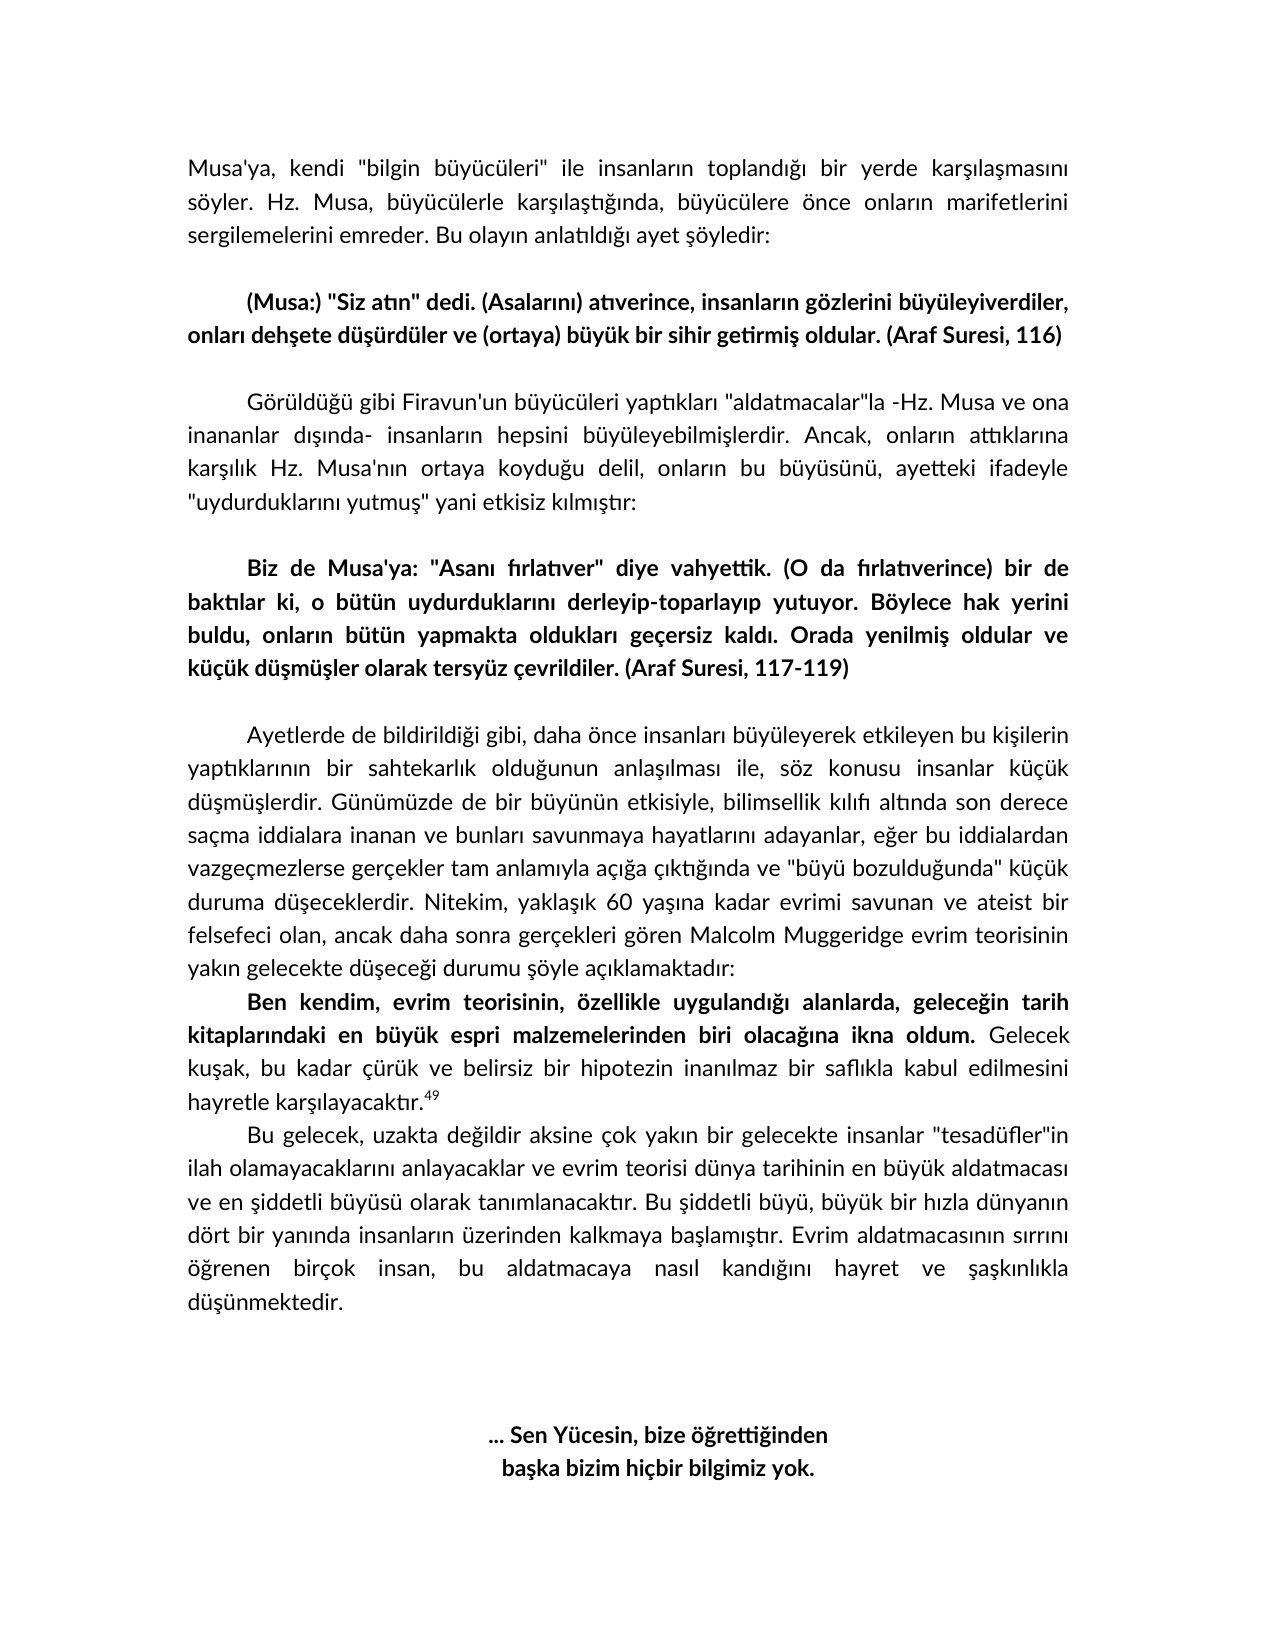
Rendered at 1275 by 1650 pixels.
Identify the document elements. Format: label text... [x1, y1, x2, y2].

text başka bizim hiçbir bilgimiz yok. [187, 1450, 1070, 1483]
text Musa'ya, kendi "bilgin büyücüleri" ile insanların toplandığı bir yerde karşılaşmasını söyler. Hz. Musa, büyücülerle karşılaştığında, büyücülere önce onların marifetlerini sergilemelerini emreder. Bu olayın anlatıldığı ayet şöyledir: [187, 150, 1070, 250]
text ... Sen Yücesin, bize öğrettiğinden [187, 1417, 1070, 1450]
text Bu gelecek, uzakta değildir aksine çok yakın bir gelecekte insanlar "tesadüfler"in ilah olamayacaklarını anlayacaklar ve evrim teorisi dünya tarihinin en büyük aldatmacası ve en şiddetli büyüsü olarak tanımlanacaktır. Bu şiddetli büyü, büyük bir hızla dünyanın dört bir yanında insanların üzerinden kalkmaya başlamıştır. Evrim aldatmacasının sırrını öğrenen birçok insan, bu aldatmacaya nasıl kandığını hayret ve şaşkınlıkla düşünmektedir. [187, 1117, 1070, 1317]
text Ayetlerde de bildirildiği gibi, daha önce insanları büyüleyerek etkileyen bu kişilerin yaptıklarının bir sahtekarlık olduğunun anlaşılması ile, söz konusu insanlar küçük düşmüşlerdir. Günümüzde de bir büyünün etkisiyle, bilimsellik kılıfı altında son derece saçma iddialara inanan ve bunları savunmaya hayatlarını adayanlar, eğer bu iddialardan vazgeçmezlerse gerçekler tam anlamıyla açığa çıktığında ve "büyü bozulduğunda" küçük duruma düşeceklerdir. Nitekim, yaklaşık 60 yaşına kadar evrimi savunan ve ateist bir felsefeci olan, ancak daha sonra gerçekleri gören Malcolm Muggeridge evrim teorisinin yakın gelecekte düşeceği durumu şöyle açıklamaktadır: [187, 717, 1070, 983]
text Görüldüğü gibi Firavun'un büyücüleri yaptıkları "aldatmacalar"la -Hz. Musa ve ona inananlar dışında- insanların hepsini büyüleyebilmişlerdir. Ancak, onların attıklarına karşılık Hz. Musa'nın ortaya koyduğu delil, onların bu büyüsünü, ayetteki ifadeyle "uydurduklarını yutmuş" yani etkisiz kılmıştır: [187, 383, 1070, 517]
text Ben kendim, evrim teorisinin, özellikle uygulandığı alanlarda, geleceğin tarih kitaplarındaki en büyük espri malzemelerinden biri olacağına ikna oldum. Gelecek kuşak, bu kadar çürük ve belirsiz bir hipotezin inanılmaz bir saflıkla kabul edilmesini hayretle karşılayacaktır.49 [187, 983, 1070, 1117]
text Biz de Musa'ya: "Asanı fırlatıver" diye vahyettik. (O da fırlatıverince) bir de baktılar ki, o bütün uydurduklarını derleyip-toparlayıp yutuyor. Böylece hak yerini buldu, onların bütün yapmakta oldukları geçersiz kaldı. Orada yenilmiş oldular ve küçük düşmüşler olarak tersyüz çevrildiler. (Araf Suresi, 117-119) [187, 550, 1070, 683]
text (Musa:) "Siz atın" dedi. (Asalarını) atıverince, insanların gözlerini büyüleyiverdiler, onları dehşete düşürdüler ve (ortaya) büyük bir sihir getirmiş oldular. (Araf Suresi, 116) [187, 283, 1070, 350]
